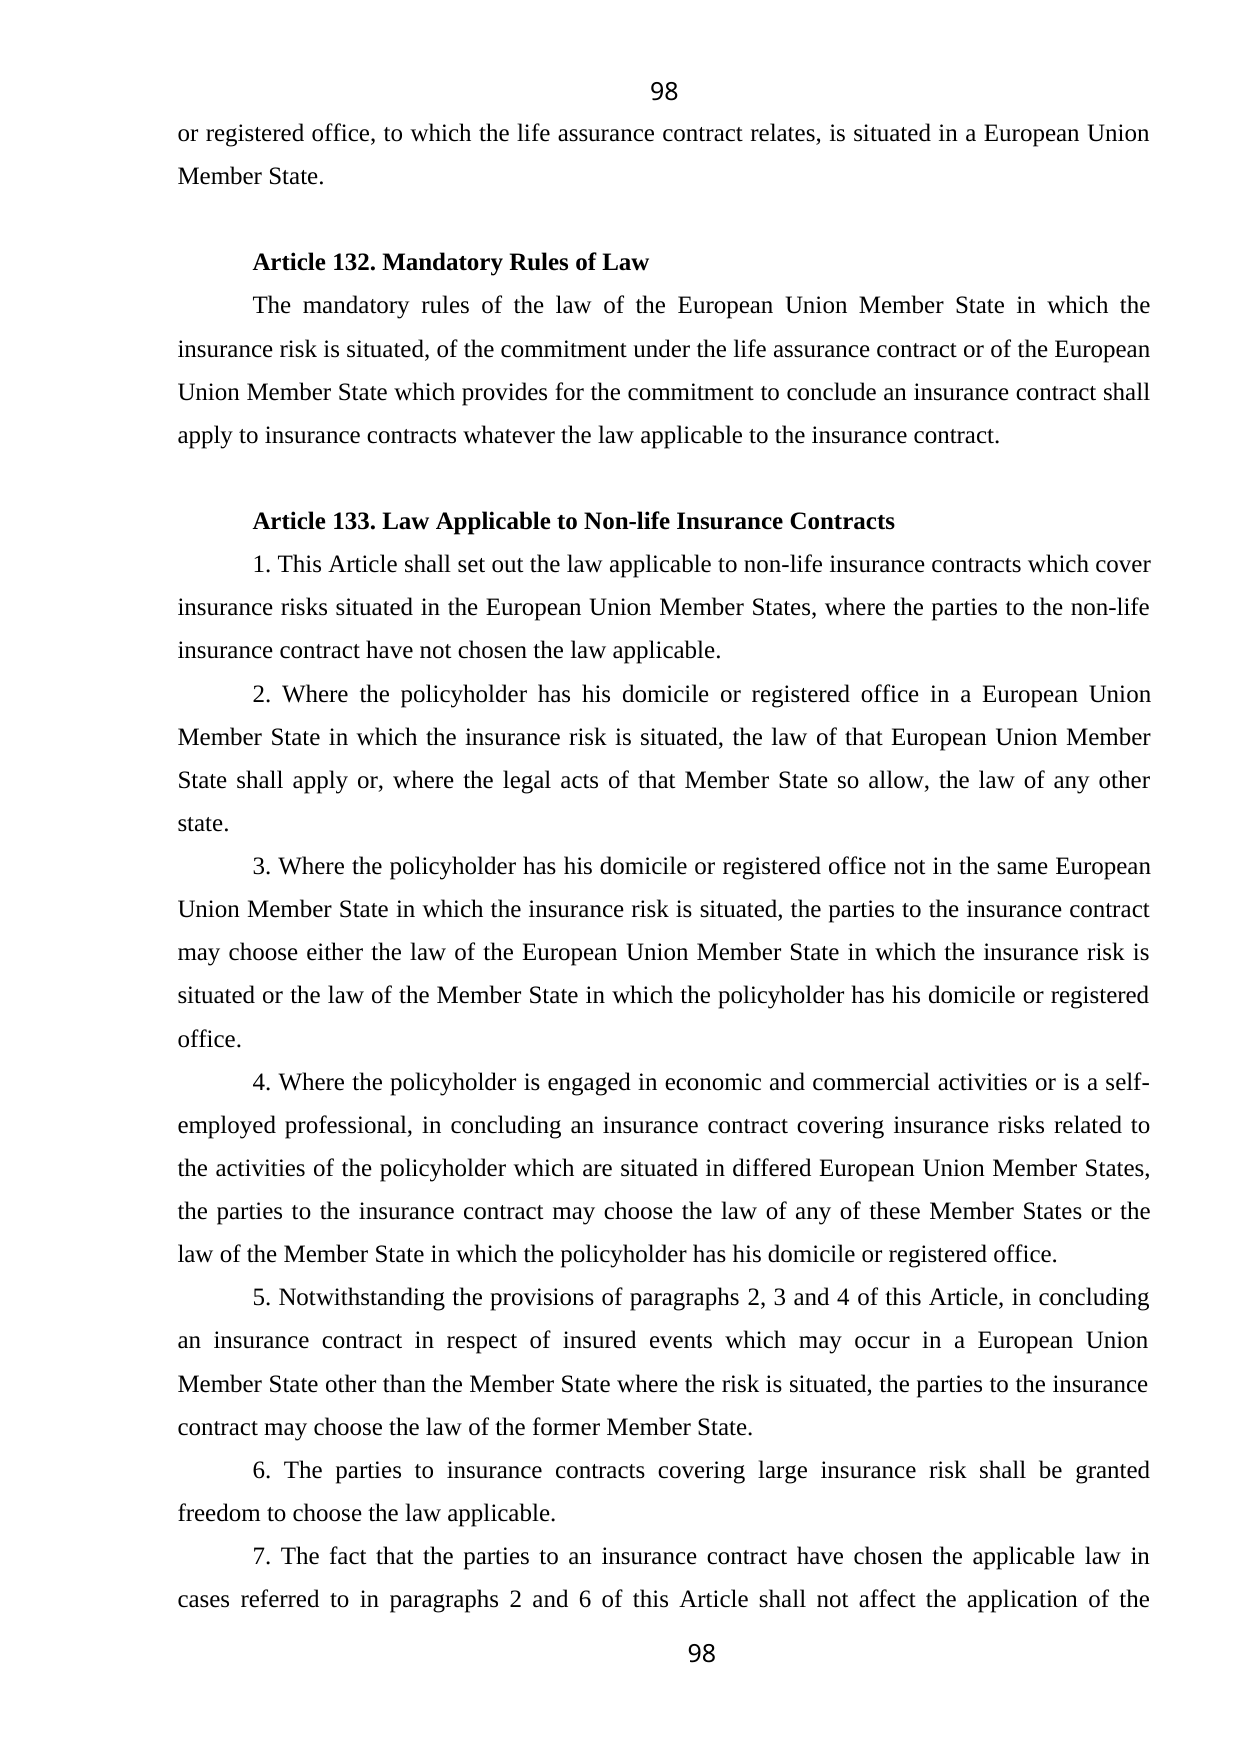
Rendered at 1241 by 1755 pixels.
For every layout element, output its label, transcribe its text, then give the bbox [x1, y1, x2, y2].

text 7. The fact that the parties to an insurance contract have chosen the applicable law in cases referred to in paragraphs 2 and 6 of this Article shall not affect the application of the [177, 1541, 1152, 1613]
text 6. The parties to insurance contracts covering large insurance risk shall be granted freedom to choose the law applicable. [177, 1455, 1152, 1527]
text 2. Where the policyholder has his domicile or registered office in a European Union Member State in which the insurance risk is situated, the law of that European Union Member State shall apply or, where the legal acts of that Member State so allow, the law of any other state. [177, 679, 1152, 837]
text 5. Notwithstanding the provisions of paragraphs 2, 3 and 4 of this Article, in concluding an insurance contract in respect of insured events which may occur in a European Union Member State other than the Member State where the risk is situated, the parties to the insurance contract may choose the law of the former Member State. [177, 1282, 1150, 1441]
text or registered office, to which the life assurance contract relates, is situated in a European Union Member State. [177, 118, 1152, 190]
text 1. This Article shall set out the law applicable to non-life insurance contracts which cover insurance risks situated in the European Union Member States, where the parties to the non-life insurance contract have not chosen the law applicable. [177, 549, 1152, 664]
text 3. Where the policyholder has his domicile or registered office not in the same European Union Member State in which the insurance risk is situated, the parties to the insurance contract may choose either the law of the European Union Member State in which the insurance risk is situated or the law of the Member State in which the policyholder has his domicile or registered office. [177, 851, 1152, 1052]
text Article 133. Law Applicable to Non-life Insurance Contracts [177, 506, 1152, 535]
text The mandatory rules of the law of the European Union Member State in which the insurance risk is situated, of the commitment under the life assurance contract or of the European Union Member State which provides for the commitment to conclude an insurance contract shall apply to insurance contracts whatever the law applicable to the insurance contract. [177, 291, 1152, 449]
text 4. Where the policyholder is engaged in economic and commercial activities or is a self-employed professional, in concluding an insurance contract covering insurance risks related to the activities of the policyholder which are situated in differed European Union Member States, the parties to the insurance contract may choose the law of any of these Member States or the law of the Member State in which the policyholder has his domicile or registered office. [177, 1067, 1152, 1268]
text Article 132. Mandatory Rules of Law [177, 247, 1152, 276]
